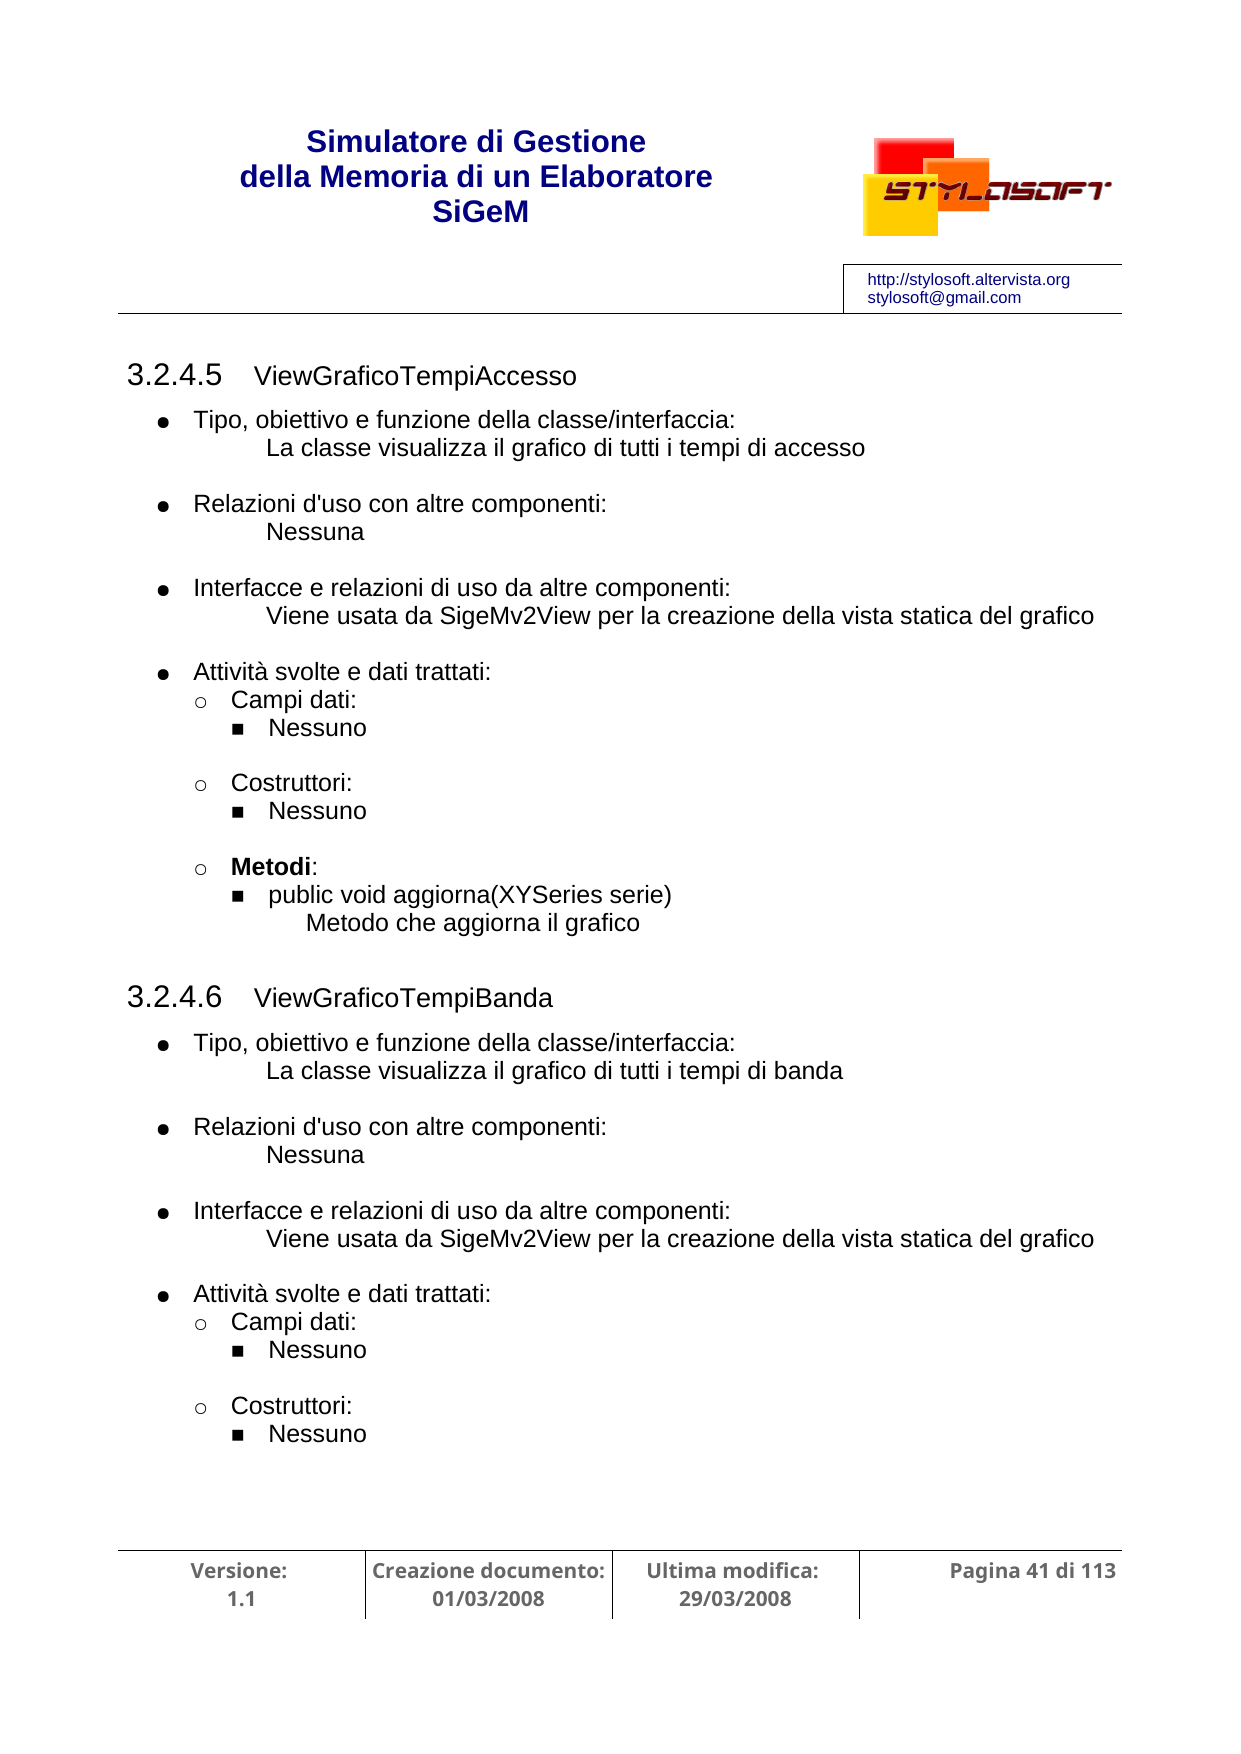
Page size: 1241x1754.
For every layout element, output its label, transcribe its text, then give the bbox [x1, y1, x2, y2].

list Metodo che aggiorna il grafico [268, 909, 1122, 937]
list Tipo, obiettivo e funzione della classe/interfaccia: [156, 406, 1122, 434]
list Viene usata da SigeMv2View per la creazione della vista statica del grafico [156, 602, 1122, 629]
list Costruttori: [193, 769, 1122, 797]
list Attività svolte e dati trattati: [156, 657, 1122, 685]
list Nessuna [156, 1141, 1122, 1169]
list Interfacce e relazioni di uso da altre componenti: [156, 1197, 1122, 1224]
list Viene usata da SigeMv2View per la creazione della vista statica del grafico [156, 1224, 1122, 1252]
list Attività svolte e dati trattati: [156, 1280, 1122, 1308]
picture [848, 123, 1117, 247]
list Relazioni d'uso con altre componenti: [156, 1113, 1122, 1141]
list La classe visualizza il grafico di tutti i tempi di accesso [156, 434, 1122, 462]
list Nessuno [231, 1336, 1122, 1364]
list Costruttori: [193, 1392, 1122, 1420]
list La classe visualizza il grafico di tutti i tempi di banda [156, 1057, 1122, 1085]
list Tipo, obiettivo e funzione della classe/interfaccia: [156, 1029, 1122, 1057]
subtitle ViewGraficoTempiBanda [118, 979, 1122, 1014]
list Relazioni d'uso con altre componenti: [156, 490, 1122, 518]
list Nessuna [156, 518, 1122, 546]
list Nessuno [231, 1420, 1122, 1448]
list Nessuno [231, 797, 1122, 825]
list Interfacce e relazioni di uso da altre componenti: [156, 574, 1122, 602]
list public void aggiorna(XYSeries serie) [231, 881, 1122, 909]
list Campi dati: [193, 1308, 1122, 1336]
list Nessuno [231, 713, 1122, 741]
subtitle ViewGraficoTempiAccesso [118, 357, 1122, 391]
list Campi dati: [193, 685, 1122, 713]
list Metodi: [193, 853, 1122, 881]
